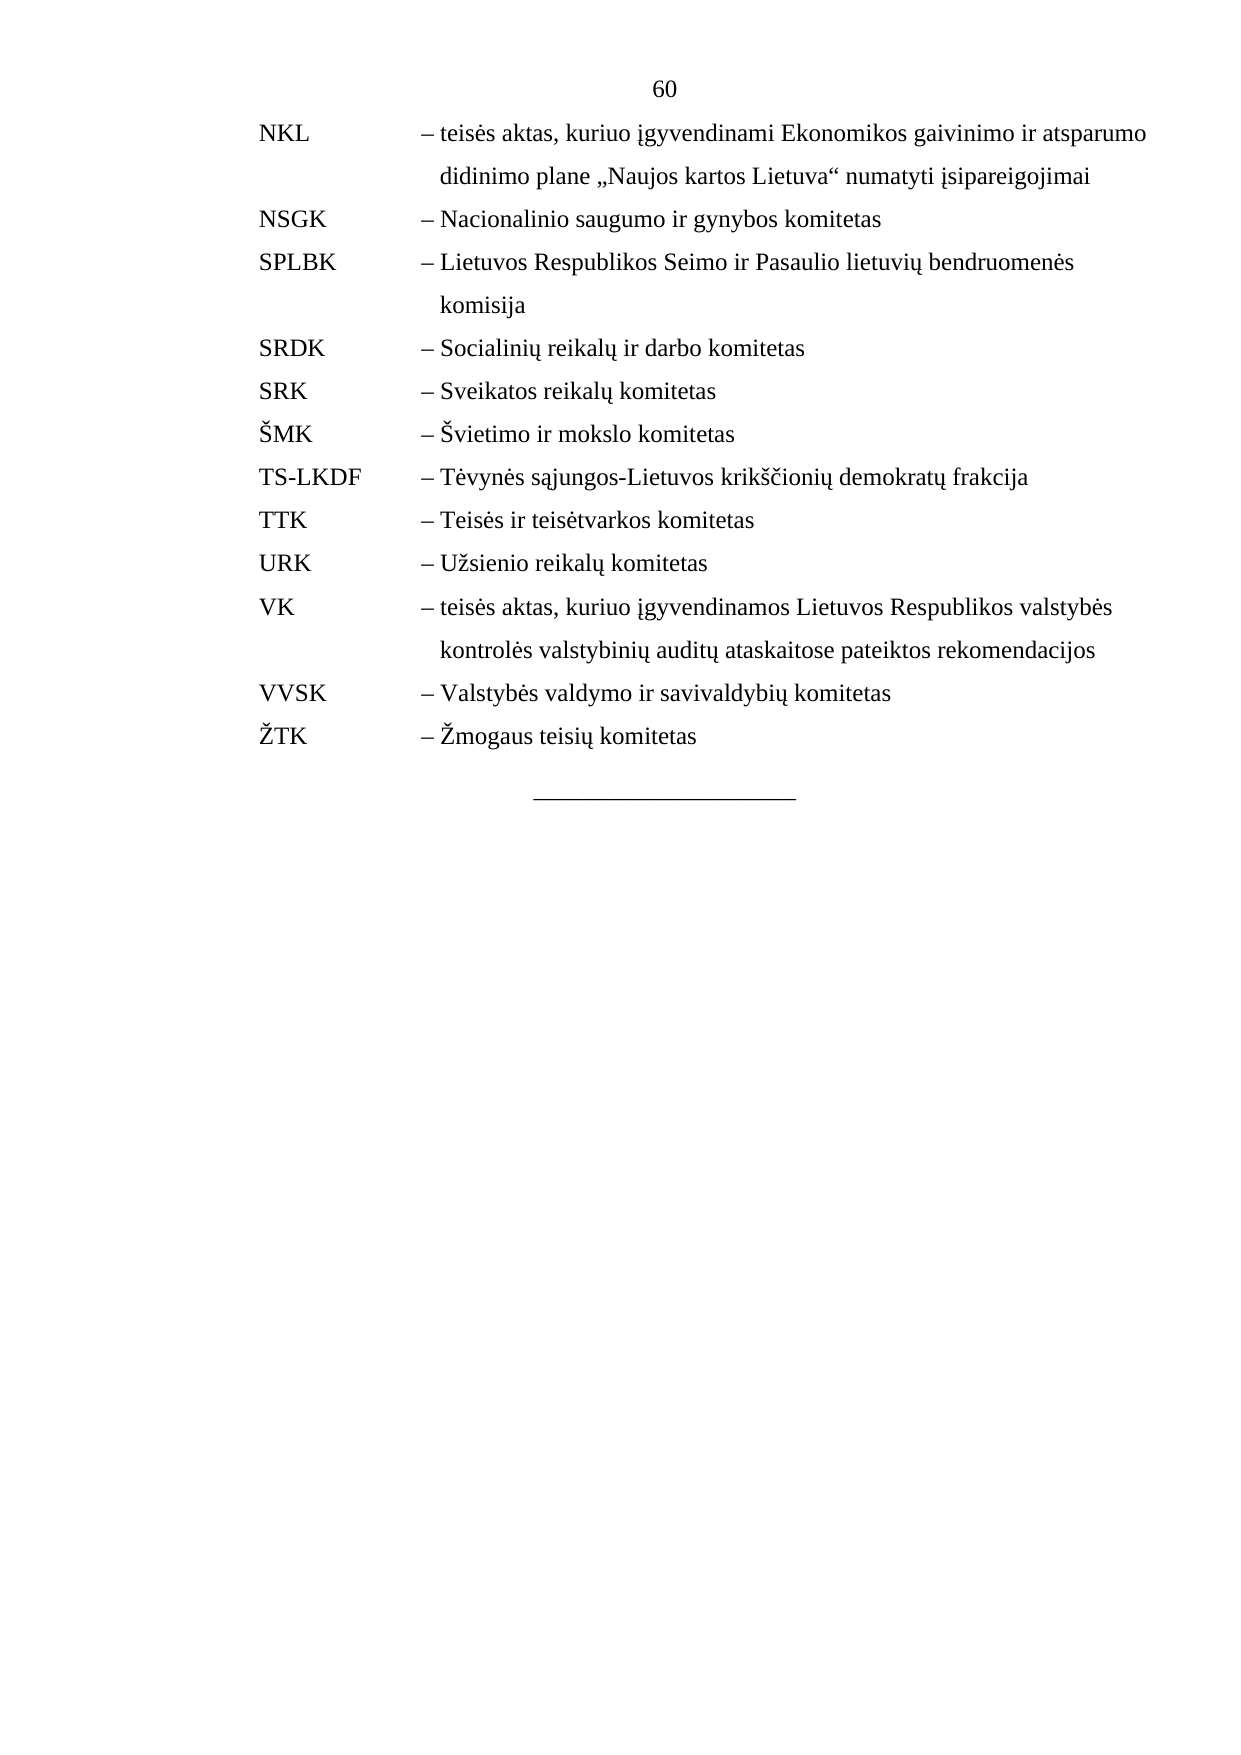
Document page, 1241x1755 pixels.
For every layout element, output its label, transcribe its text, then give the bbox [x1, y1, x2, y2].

table_cell – Socialinių reikalų ir darbo komitetas [410, 334, 1174, 376]
table_cell – Švietimo ir mokslo komitetas [410, 420, 1174, 462]
table_cell – Teisės ir teisėtvarkos komitetas [410, 506, 1174, 548]
table_cell – teisės aktas, kuriuo įgyvendinamos Lietuvos Respublikos valstybės kontrolės valstybinių auditų ataskaitose pateiktos rekomendacijos [410, 592, 1174, 678]
table_cell SRDK [248, 334, 410, 376]
table_cell NSGK [248, 204, 410, 247]
table_cell SPLBK [248, 247, 410, 333]
table_cell – Nacionalinio saugumo ir gynybos komitetas [410, 204, 1174, 247]
table_cell – Tėvynės sąjungos-Lietuvos krikščionių demokratų frakcija [410, 463, 1174, 506]
table_cell – teisės aktas, kuriuo įgyvendinami Ekonomikos gaivinimo ir atsparumo didinimo plane „Naujos kartos Lietuva“ numatyti įsipareigojimai [410, 118, 1174, 204]
table_cell VVSK [248, 678, 410, 721]
table_cell TTK [248, 506, 410, 548]
text _____________________ [177, 764, 1152, 803]
table_cell URK [248, 549, 410, 592]
table_cell NKL [248, 118, 410, 204]
table_cell – Žmogaus teisių komitetas [410, 721, 1174, 764]
table_cell ŽTK [248, 721, 410, 764]
table_cell – Sveikatos reikalų komitetas [410, 376, 1174, 419]
table_cell VK [248, 592, 410, 678]
table_cell – Užsienio reikalų komitetas [410, 549, 1174, 592]
table_cell – Valstybės valdymo ir savivaldybių komitetas [410, 678, 1174, 721]
table_cell TS-LKDF [248, 463, 410, 506]
table_cell – Lietuvos Respublikos Seimo ir Pasaulio lietuvių bendruomenės komisija [410, 247, 1174, 333]
table_cell ŠMK [248, 420, 410, 462]
table_cell SRK [248, 376, 410, 419]
